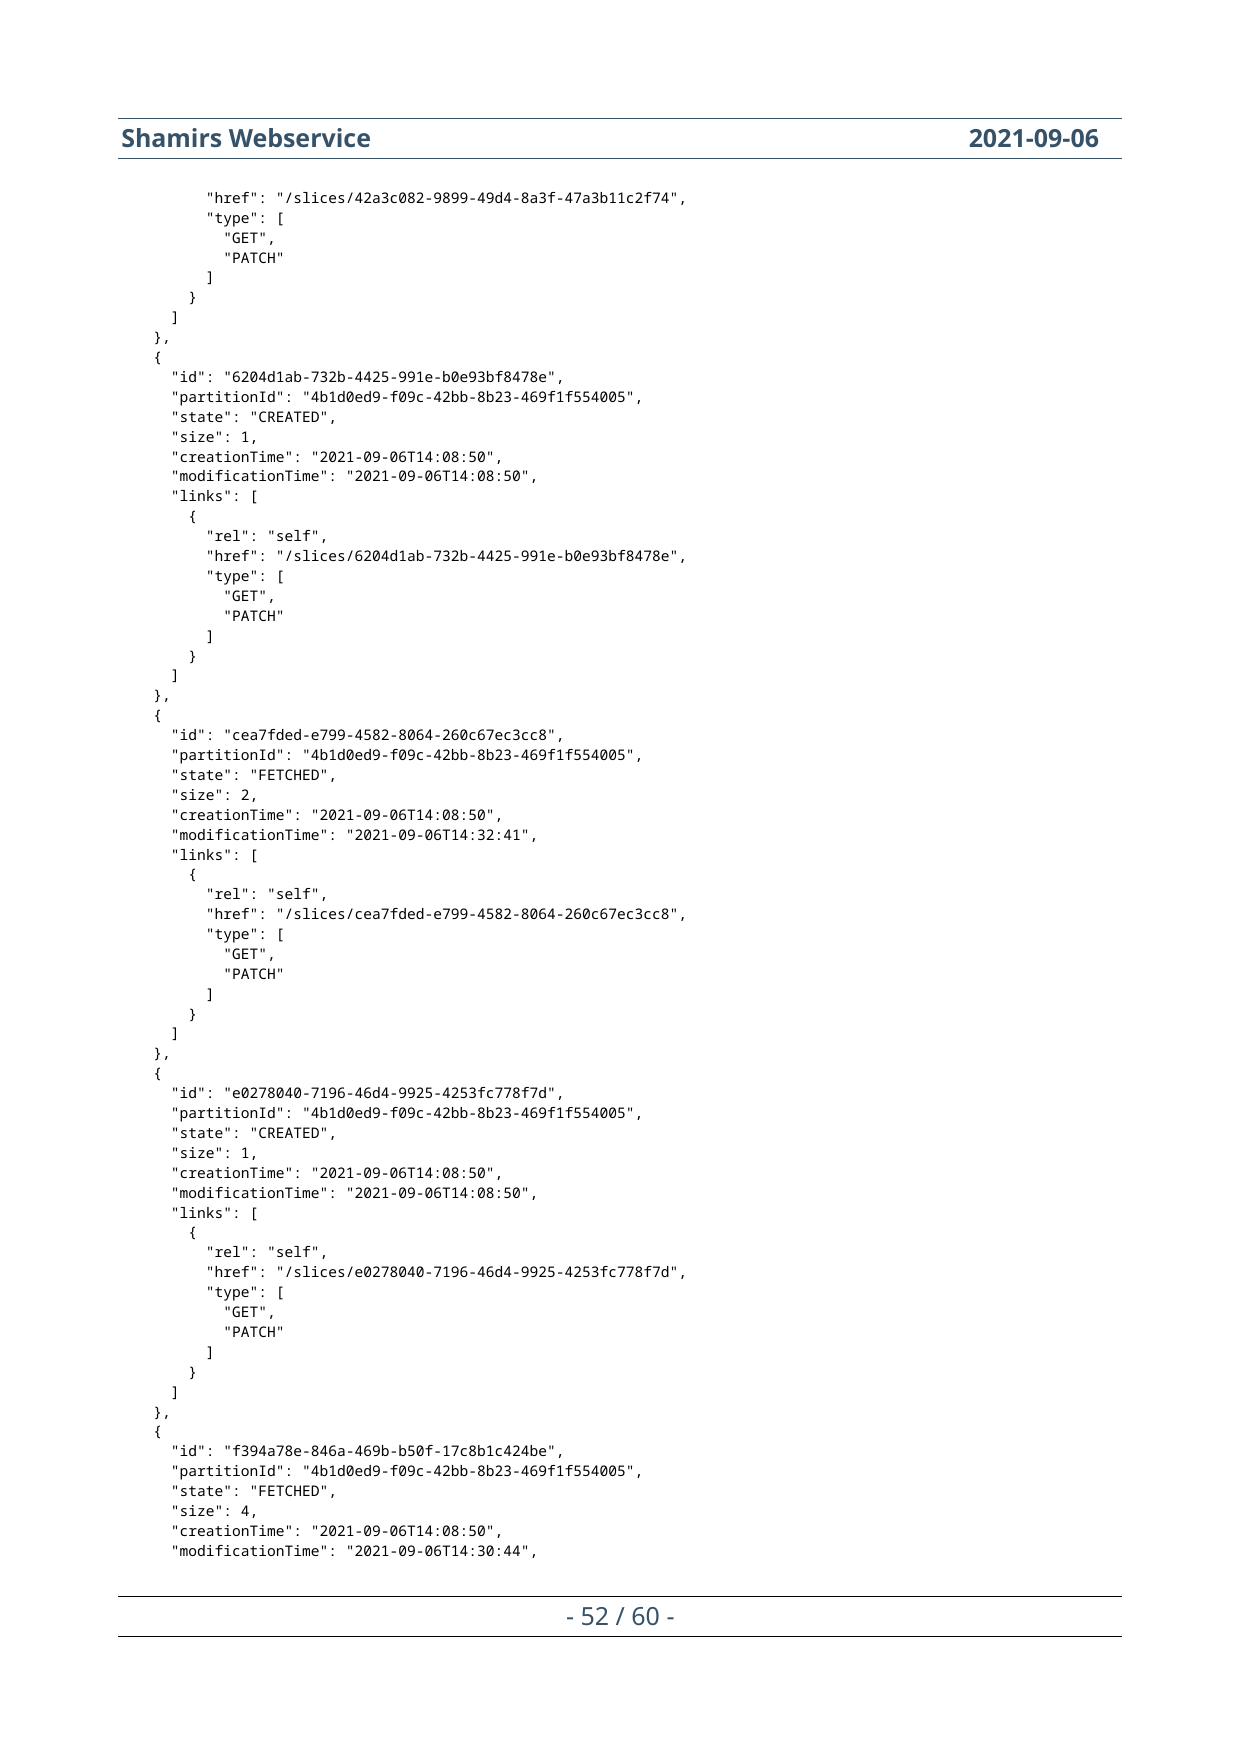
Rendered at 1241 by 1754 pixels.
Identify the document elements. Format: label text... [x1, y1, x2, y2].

text { [118, 1222, 1122, 1242]
text "type": [ [118, 208, 1122, 227]
text "creationTime": "2021-09-06T14:08:50", [118, 804, 1122, 824]
text ] [118, 625, 1122, 645]
text }, [118, 1043, 1122, 1063]
text { [118, 864, 1122, 884]
text "modificationTime": "2021-09-06T14:30:44", [118, 1541, 1122, 1561]
text "PATCH" [118, 247, 1122, 267]
text ] [118, 1381, 1122, 1401]
text { [118, 347, 1122, 367]
text "PATCH" [118, 606, 1122, 625]
text ] [118, 1023, 1122, 1043]
text } [118, 1362, 1122, 1381]
text "state": "CREATED", [118, 1123, 1122, 1143]
text "creationTime": "2021-09-06T14:08:50", [118, 1163, 1122, 1182]
text "links": [ [118, 844, 1122, 864]
text "href": "/slices/e0278040-7196-46d4-9925-4253fc778f7d", [118, 1262, 1122, 1282]
text "GET", [118, 586, 1122, 606]
text } [118, 1003, 1122, 1023]
text ] [118, 1342, 1122, 1362]
text "size": 4, [118, 1501, 1122, 1521]
text "partitionId": "4b1d0ed9-f09c-42bb-8b23-469f1f554005", [118, 1103, 1122, 1123]
text }, [118, 685, 1122, 705]
text "state": "FETCHED", [118, 1481, 1122, 1501]
text "rel": "self", [118, 526, 1122, 546]
text "id": "cea7fded-e799-4582-8064-260c67ec3cc8", [118, 725, 1122, 745]
text "href": "/slices/cea7fded-e799-4582-8064-260c67ec3cc8", [118, 904, 1122, 924]
text "PATCH" [118, 964, 1122, 983]
text { [118, 1063, 1122, 1083]
text "rel": "self", [118, 884, 1122, 904]
text ] [118, 267, 1122, 287]
text "id": "f394a78e-846a-469b-b50f-17c8b1c424be", [118, 1441, 1122, 1461]
text }, [118, 327, 1122, 347]
text "modificationTime": "2021-09-06T14:08:50", [118, 466, 1122, 486]
text ] [118, 665, 1122, 685]
text "href": "/slices/42a3c082-9899-49d4-8a3f-47a3b11c2f74", [118, 188, 1122, 208]
text ] [118, 307, 1122, 327]
text "id": "6204d1ab-732b-4425-991e-b0e93bf8478e", [118, 367, 1122, 387]
text "type": [ [118, 566, 1122, 586]
text "partitionId": "4b1d0ed9-f09c-42bb-8b23-469f1f554005", [118, 745, 1122, 765]
text "GET", [118, 227, 1122, 247]
text "type": [ [118, 924, 1122, 944]
text "creationTime": "2021-09-06T14:08:50", [118, 1521, 1122, 1541]
text "size": 2, [118, 784, 1122, 804]
text "state": "FETCHED", [118, 765, 1122, 784]
text { [118, 705, 1122, 725]
text "rel": "self", [118, 1242, 1122, 1262]
text }, [118, 1401, 1122, 1421]
text "size": 1, [118, 426, 1122, 446]
text "href": "/slices/6204d1ab-732b-4425-991e-b0e93bf8478e", [118, 546, 1122, 566]
text "GET", [118, 1302, 1122, 1322]
text { [118, 1421, 1122, 1441]
text "id": "e0278040-7196-46d4-9925-4253fc778f7d", [118, 1083, 1122, 1103]
text "state": "CREATED", [118, 407, 1122, 426]
text "GET", [118, 944, 1122, 964]
text "links": [ [118, 1202, 1122, 1222]
text { [118, 506, 1122, 526]
text "type": [ [118, 1282, 1122, 1302]
text "creationTime": "2021-09-06T14:08:50", [118, 446, 1122, 466]
text "size": 1, [118, 1143, 1122, 1163]
text } [118, 287, 1122, 307]
text "modificationTime": "2021-09-06T14:32:41", [118, 824, 1122, 844]
text ] [118, 983, 1122, 1003]
text "partitionId": "4b1d0ed9-f09c-42bb-8b23-469f1f554005", [118, 387, 1122, 407]
text } [118, 645, 1122, 665]
text "links": [ [118, 486, 1122, 506]
text "partitionId": "4b1d0ed9-f09c-42bb-8b23-469f1f554005", [118, 1461, 1122, 1481]
text "modificationTime": "2021-09-06T14:08:50", [118, 1182, 1122, 1202]
text "PATCH" [118, 1322, 1122, 1342]
